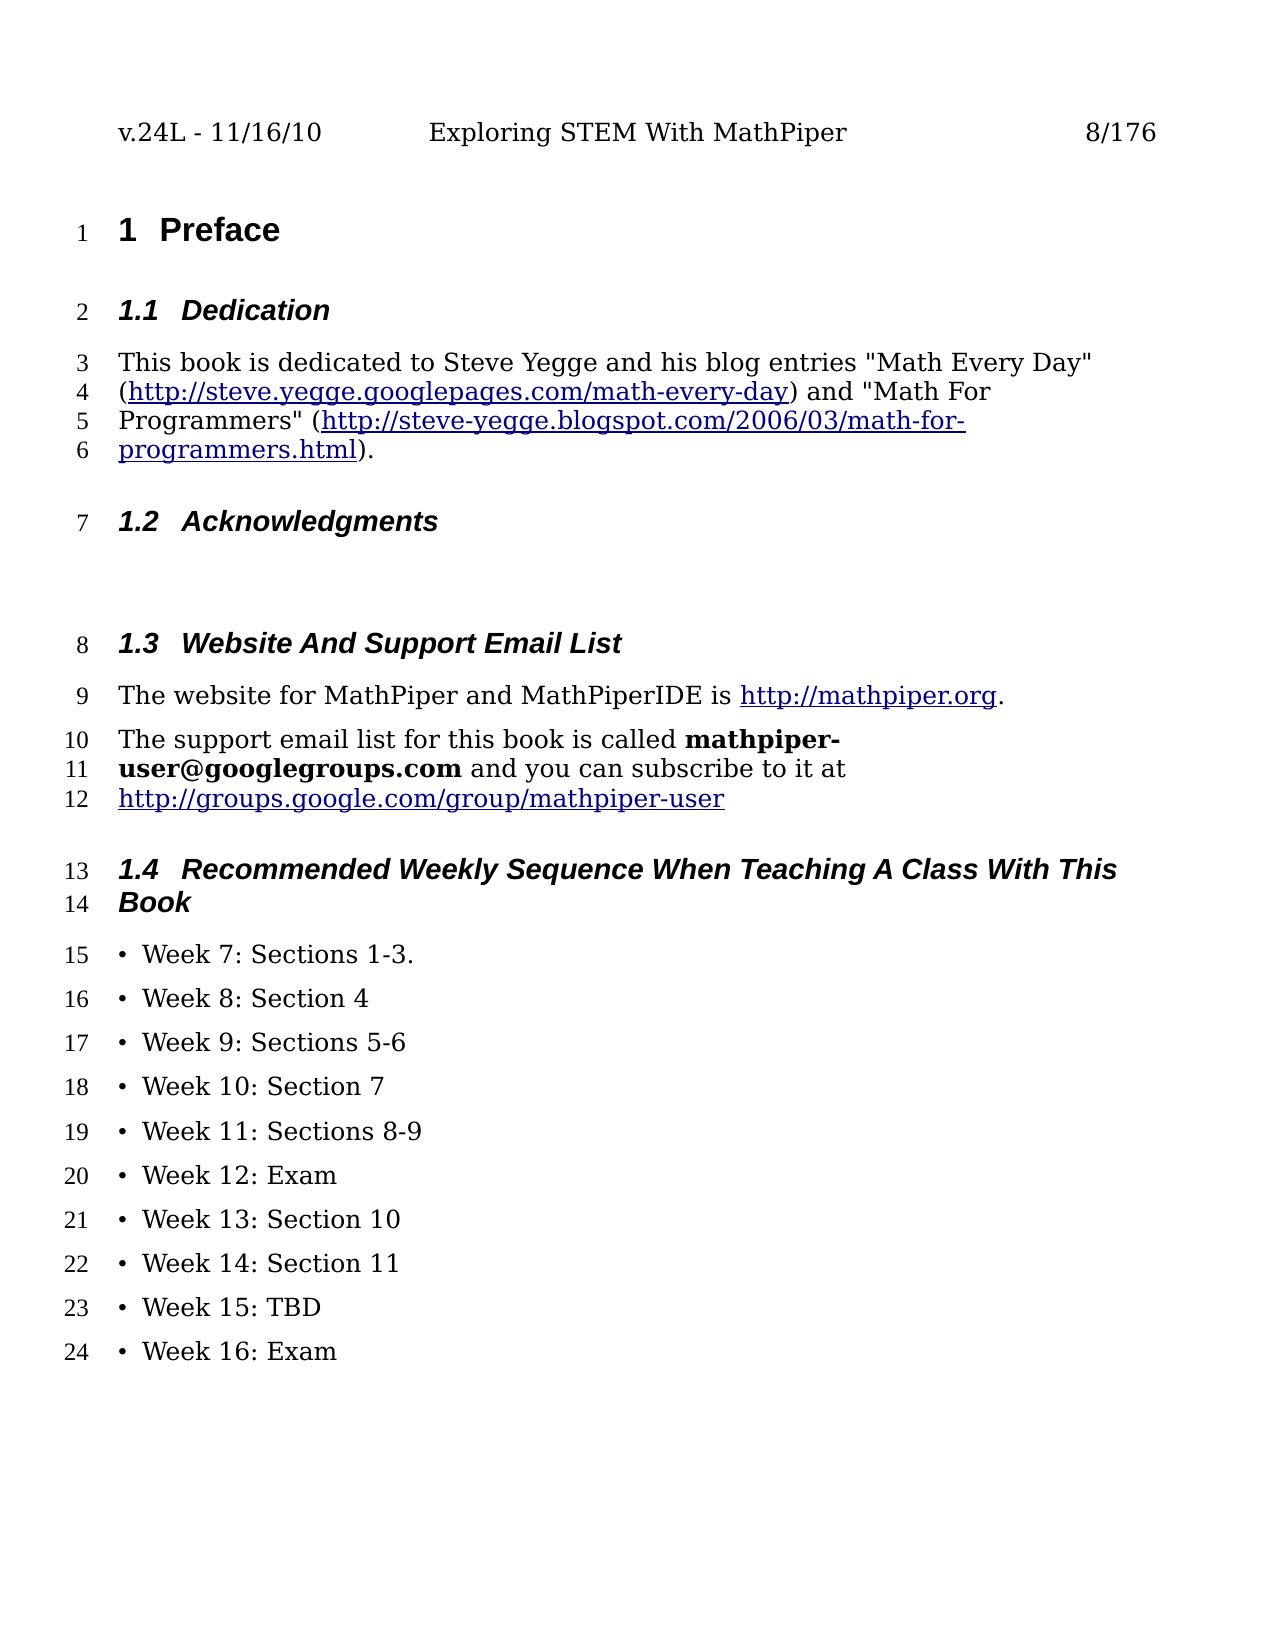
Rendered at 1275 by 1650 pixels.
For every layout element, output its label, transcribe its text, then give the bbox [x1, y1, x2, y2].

list Week 16: Exam [118, 1337, 1157, 1367]
list Week 12: Exam [118, 1161, 1157, 1190]
subtitle Dedication [118, 293, 1157, 327]
subtitle Preface [118, 210, 1157, 248]
subtitle Acknowledgments [118, 504, 1157, 537]
list Week 13: Section 10 [118, 1205, 1157, 1234]
text The website for MathPiper and MathPiperIDE is http://mathpiper.org. [118, 681, 1157, 710]
list Week 14: Section 11 [118, 1249, 1157, 1278]
list Week 10: Section 7 [118, 1072, 1157, 1102]
list Week 11: Sections 8-9 [118, 1117, 1157, 1146]
list Week 9: Sections 5-6 [118, 1028, 1157, 1057]
list Week 15: TBD [118, 1293, 1157, 1322]
list Week 8: Section 4 [118, 984, 1157, 1013]
text This book is dedicated to Steve Yegge and his blog entries "Math Every Day" (http://steve.yegge.googlepages.com/math-every-day) and "Math For Programmers" (http://steve-yegge.blogspot.com/2006/03/math-for-programmers.html). [118, 348, 1157, 464]
subtitle Website And Support Email List [118, 626, 1157, 660]
list Week 7: Sections 1-3. [118, 940, 1157, 969]
text The support email list for this book is called mathpiper-user@googlegroups.com and you can subscribe to it at http://groups.google.com/group/mathpiper-user [118, 725, 1157, 813]
subtitle Recommended Weekly Sequence When Teaching A Class With This Book [118, 852, 1157, 919]
